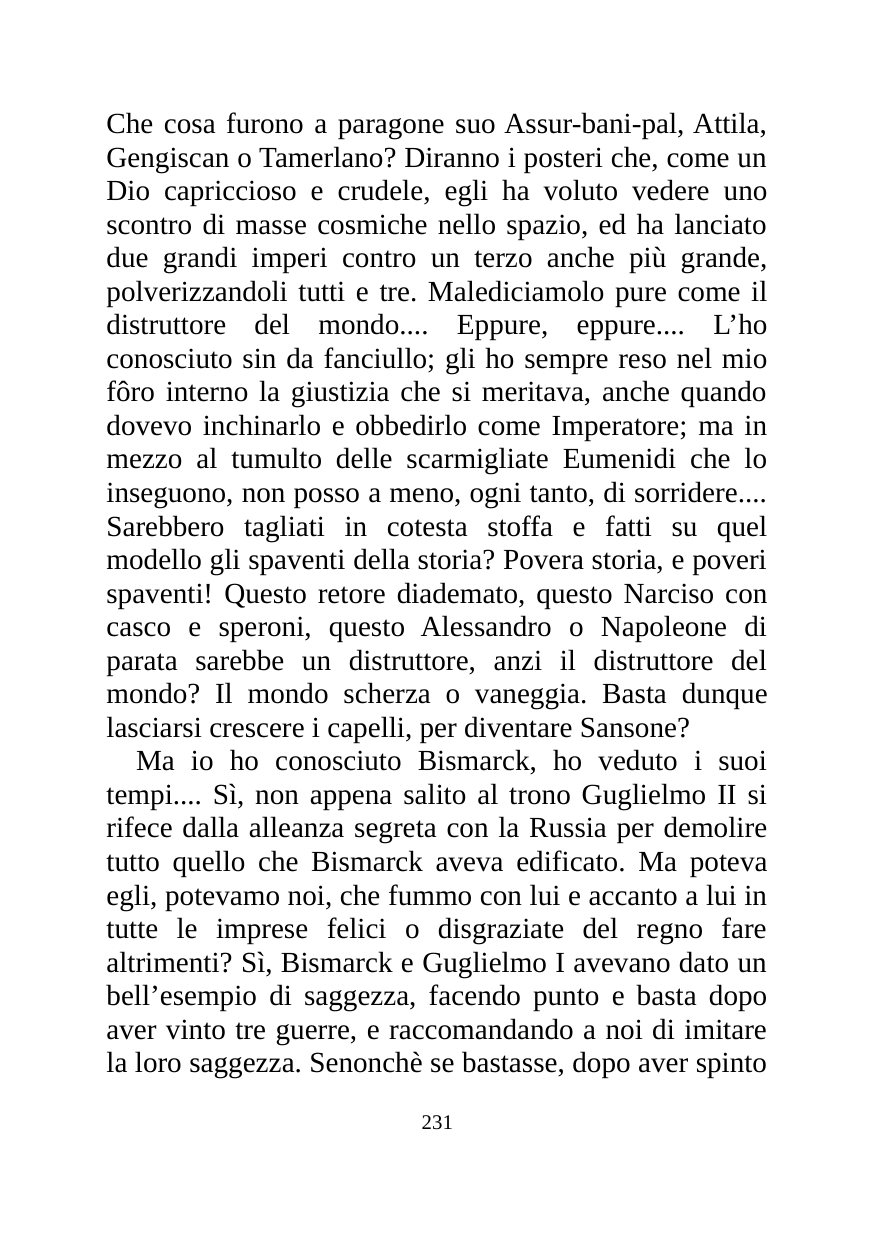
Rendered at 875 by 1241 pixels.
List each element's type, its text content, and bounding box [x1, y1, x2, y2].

text Ma io ho conosciuto Bismarck, ho veduto i suoi tempi.... Sì, non appena salito al trono Guglielmo II si rifece dalla alleanza segreta con la Russia per demolire tutto quello che Bismarck aveva edificato. Ma poteva egli, potevamo noi, che fummo con lui e accanto a lui in tutte le imprese felici o disgraziate del regno fare altrimenti? Sì, Bismarck e Guglielmo I avevano dato un bell’esempio di saggezza, facendo punto e basta dopo aver vinto tre guerre, e raccomandando a noi di imitare la loro saggezza. Senonchè se bastasse, dopo aver spinto [106, 743, 768, 1079]
text Che cosa furono a paragone suo Assur-bani-pal, Attila, Gengiscan o Tamerlano? Diranno i posteri che, come un Dio capriccioso e crudele, egli ha voluto vedere uno scontro di masse cosmiche nello spazio, ed ha lanciato due grandi imperi contro un terzo anche più grande, polverizzandoli tutti e tre. Malediciamolo pure come il distruttore del mondo.... Eppure, eppure.... L’ho conosciuto sin da fanciullo; gli ho sempre reso nel mio fôro interno la giustizia che si meritava, anche quando dovevo inchinarlo e obbedirlo come Imperatore; ma in mezzo al tumulto delle scarmigliate Eumenidi che lo inseguono, non posso a meno, ogni tanto, di sorridere.... Sarebbero tagliati in cotesta stoffa e fatti su quel modello gli spaventi della storia? Povera storia, e poveri spaventi! Questo retore diademato, questo Narciso con casco e speroni, questo Alessandro o Napoleone di parata sarebbe un distruttore, anzi il distruttore del mondo? Il mondo scherza o vaneggia. Basta dunque lasciarsi crescere i capelli, per diventare Sansone? [106, 106, 768, 743]
